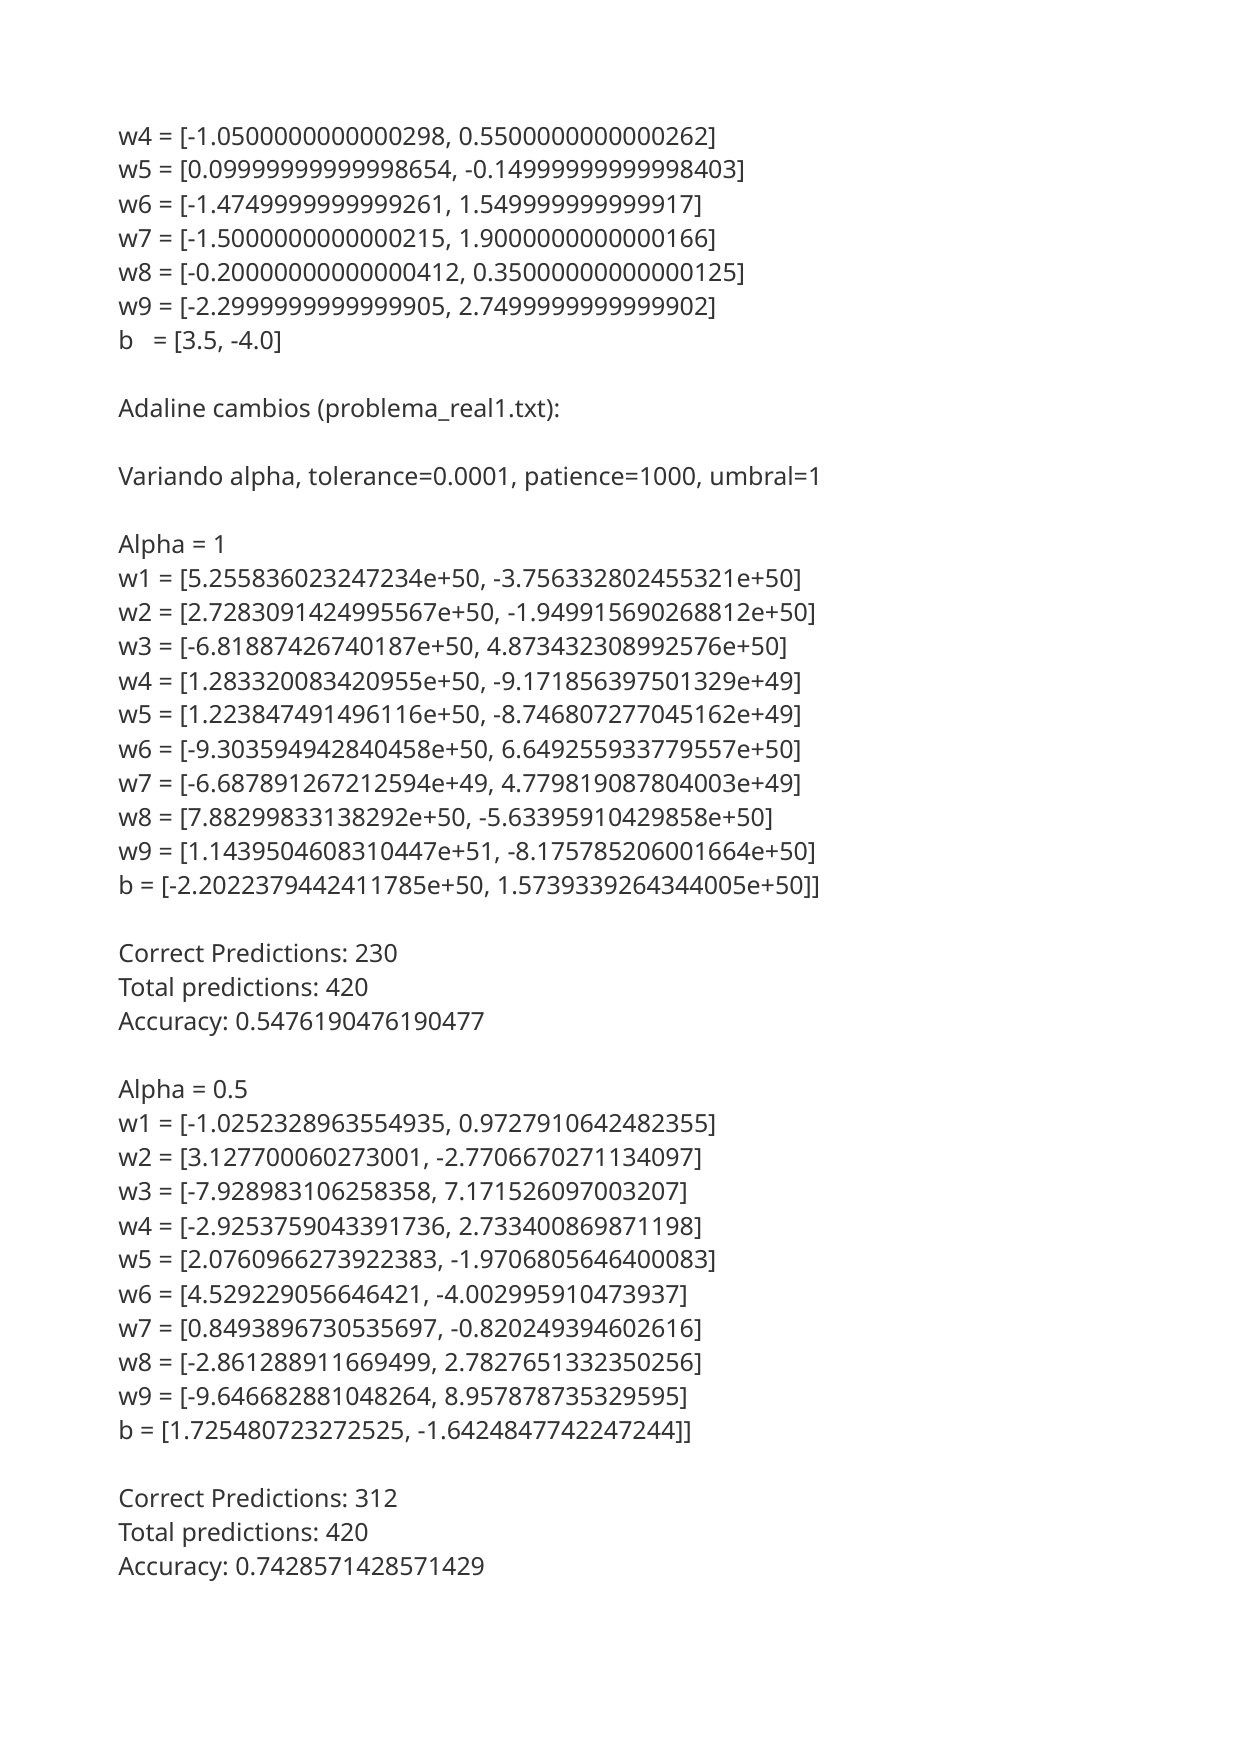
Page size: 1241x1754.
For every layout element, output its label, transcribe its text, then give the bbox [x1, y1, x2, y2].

text Correct Predictions: 230 [118, 936, 1122, 970]
text w3 = [-6.81887426740187e+50, 4.873432308992576e+50] [118, 629, 1122, 663]
text w8 = [7.88299833138292e+50, -5.63395910429858e+50] [118, 799, 1122, 833]
text Correct Predictions: 312 [118, 1481, 1122, 1515]
text w2 = [2.7283091424995567e+50, -1.949915690268812e+50] [118, 595, 1122, 629]
text Alpha = 1 [118, 527, 1122, 561]
text b = [1.725480723272525, -1.6424847742247244]] [118, 1412, 1122, 1447]
text w4 = [-1.0500000000000298, 0.5500000000000262] [118, 118, 1122, 152]
text w2 = [3.127700060273001, -2.7706670271134097] [118, 1140, 1122, 1174]
text Accuracy: 0.7428571428571429 [118, 1549, 1122, 1583]
text w9 = [-2.2999999999999905, 2.7499999999999902] [118, 288, 1122, 322]
text Accuracy: 0.5476190476190477 [118, 1004, 1122, 1038]
text w4 = [-2.9253759043391736, 2.733400869871198] [118, 1208, 1122, 1242]
text b = [-2.2022379442411785e+50, 1.5739339264344005e+50]] [118, 867, 1122, 902]
text Alpha = 0.5 [118, 1072, 1122, 1106]
text Total predictions: 420 [118, 970, 1122, 1004]
text w1 = [-1.0252328963554935, 0.9727910642482355] [118, 1106, 1122, 1140]
text Total predictions: 420 [118, 1515, 1122, 1549]
text Variando alpha, tolerance=0.0001, patience=1000, umbral=1 [118, 459, 1122, 493]
text b = [3.5, -4.0] [118, 322, 1122, 357]
text Adaline cambios (problema_real1.txt): [118, 391, 1122, 425]
text w9 = [-9.646682881048264, 8.957878735329595] [118, 1378, 1122, 1412]
text w7 = [-6.687891267212594e+49, 4.779819087804003e+49] [118, 765, 1122, 799]
text w3 = [-7.928983106258358, 7.171526097003207] [118, 1174, 1122, 1208]
text w1 = [5.255836023247234e+50, -3.756332802455321e+50] [118, 561, 1122, 595]
text w5 = [2.0760966273922383, -1.9706805646400083] [118, 1242, 1122, 1276]
text w5 = [0.09999999999998654, -0.14999999999998403] [118, 152, 1122, 186]
text w4 = [1.283320083420955e+50, -9.171856397501329e+49] [118, 663, 1122, 697]
text w7 = [-1.5000000000000215, 1.9000000000000166] [118, 220, 1122, 254]
text w9 = [1.1439504608310447e+51, -8.175785206001664e+50] [118, 833, 1122, 867]
text w6 = [-9.303594942840458e+50, 6.649255933779557e+50] [118, 731, 1122, 765]
text w7 = [0.8493896730535697, -0.820249394602616] [118, 1310, 1122, 1344]
text w6 = [4.529229056646421, -4.002995910473937] [118, 1276, 1122, 1310]
text w6 = [-1.4749999999999261, 1.549999999999917] [118, 186, 1122, 220]
text w5 = [1.223847491496116e+50, -8.746807277045162e+49] [118, 697, 1122, 731]
text w8 = [-2.861288911669499, 2.7827651332350256] [118, 1344, 1122, 1378]
text w8 = [-0.20000000000000412, 0.35000000000000125] [118, 254, 1122, 288]
